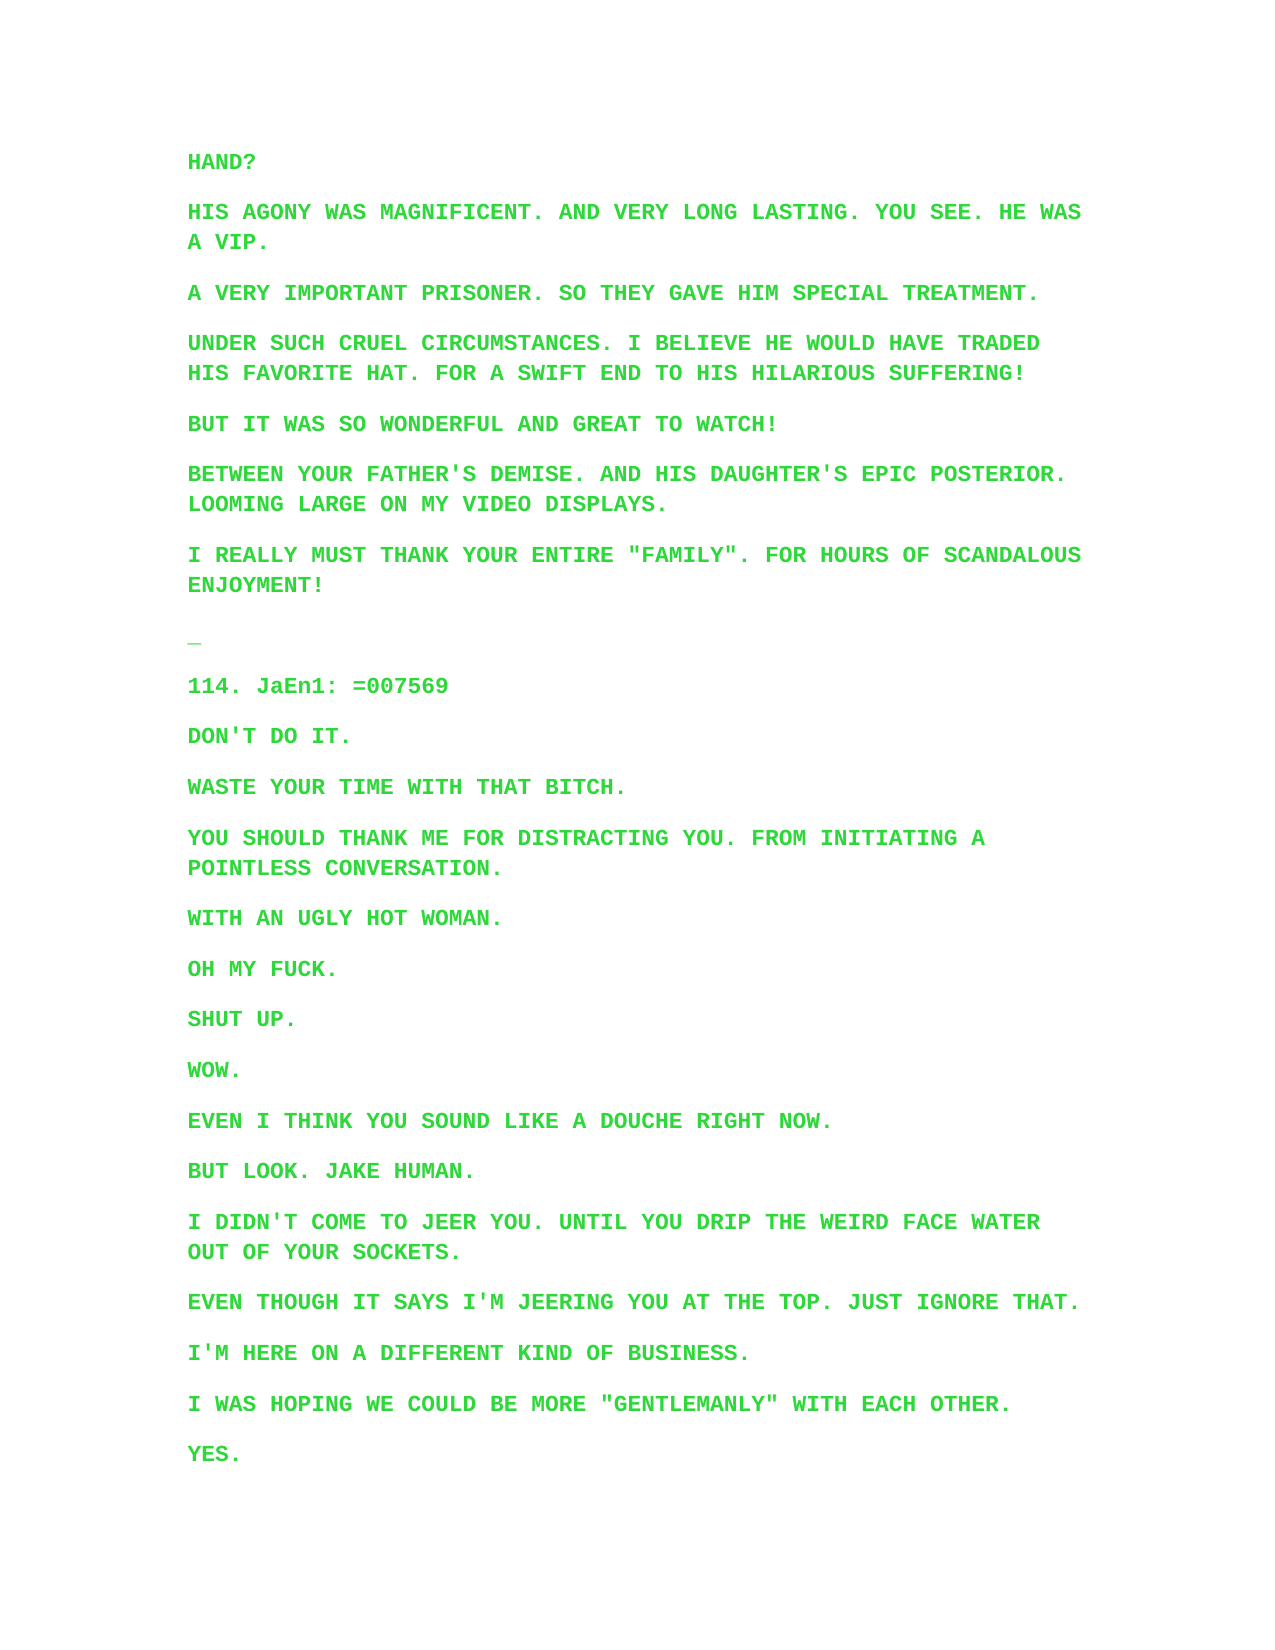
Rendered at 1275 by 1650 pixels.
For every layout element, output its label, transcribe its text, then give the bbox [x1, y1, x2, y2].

text WASTE YOUR TIME WITH THAT BITCH. [187, 775, 1087, 801]
text EVEN THOUGH IT SAYS I'M JEERING YOU AT THE TOP. JUST IGNORE THAT. [187, 1291, 1087, 1317]
text DON'T DO IT. [187, 725, 1087, 751]
text BETWEEN YOUR FATHER'S DEMISE. AND HIS DAUGHTER'S EPIC POSTERIOR. LOOMING LARGE ON MY VIDEO DISPLAYS. [187, 463, 1087, 518]
text UNDER SUCH CRUEL CIRCUMSTANCES. I BELIEVE HE WOULD HAVE TRADED HIS FAVORITE HAT. FOR A SWIFT END TO HIS HILARIOUS SUFFERING! [187, 332, 1087, 387]
text HIS AGONY WAS MAGNIFICENT. AND VERY LONG LASTING. YOU SEE. HE WAS A VIP. [187, 201, 1087, 256]
text WOW. [187, 1058, 1087, 1084]
text 114. JaEn1: =007569 [187, 674, 1087, 700]
text I REALLY MUST THANK YOUR ENTIRE "FAMILY". FOR HOURS OF SCANDALOUS ENJOYMENT! [187, 543, 1087, 599]
text OH MY FUCK. [187, 957, 1087, 983]
text A VERY IMPORTANT PRISONER. SO THEY GAVE HIM SPECIAL TREATMENT. [187, 281, 1087, 307]
text WITH AN UGLY HOT WOMAN. [187, 906, 1087, 932]
text BUT IT WAS SO WONDERFUL AND GREAT TO WATCH! [187, 412, 1087, 438]
text YOU SHOULD THANK ME FOR DISTRACTING YOU. FROM INITIATING A POINTLESS CONVERSATION. [187, 826, 1087, 882]
text EVEN I THINK YOU SOUND LIKE A DOUCHE RIGHT NOW. [187, 1109, 1087, 1135]
text YES. [187, 1442, 1087, 1468]
text BUT LOOK. JAKE HUMAN. [187, 1159, 1087, 1186]
text SHUT UP. [187, 1008, 1087, 1034]
text _ [187, 623, 1087, 649]
text HAND? [187, 150, 1087, 176]
text I DIDN'T COME TO JEER YOU. UNTIL YOU DRIP THE WEIRD FACE WATER OUT OF YOUR SOCKETS. [187, 1210, 1087, 1266]
text I WAS HOPING WE COULD BE MORE "GENTLEMANLY" WITH EACH OTHER. [187, 1392, 1087, 1418]
text I'M HERE ON A DIFFERENT KIND OF BUSINESS. [187, 1341, 1087, 1367]
